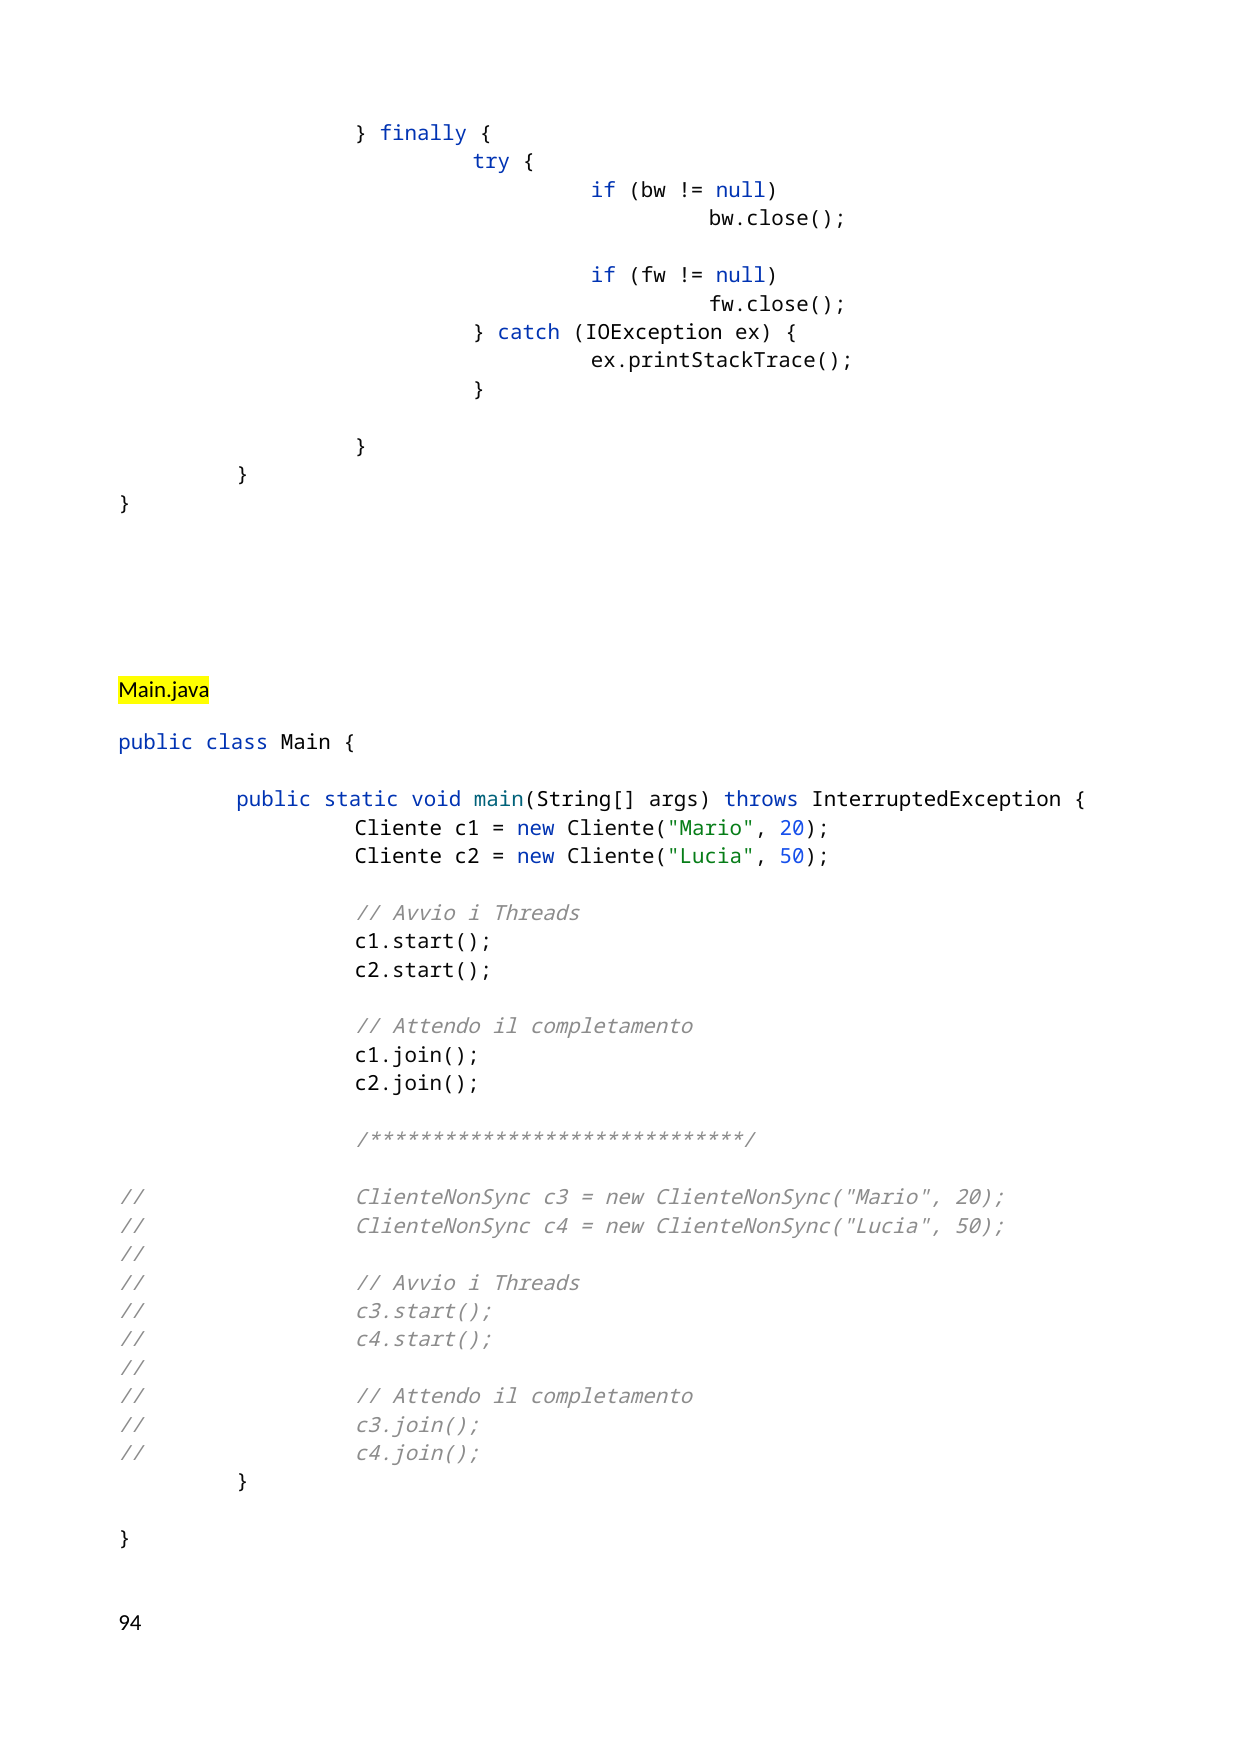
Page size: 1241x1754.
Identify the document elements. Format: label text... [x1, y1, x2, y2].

text public class Main { public static void main(String[] args) throws InterruptedException { Cliente c1 = new Cliente("Mario", 20); Cliente c2 = new Cliente("Lucia", 50); // Avvio i Threads c1.start(); c2.start(); // Attendo il completamento c1.join(); c2.join(); /******************************/ // ClienteNonSync c3 = new ClienteNonSync("Mario", 20); // ClienteNonSync c4 = new ClienteNonSync("Lucia", 50); // // // Avvio i Threads // c3.start(); // c4.start(); // // // Attendo il completamento // c3.join(); // c4.join(); } } [118, 727, 1122, 1552]
text Main.java [118, 676, 1122, 727]
text } finally { try { if (bw != null) bw.close(); if (fw != null) fw.close(); } catch (IOException ex) { ex.printStackTrace(); } } } } [118, 118, 1122, 540]
